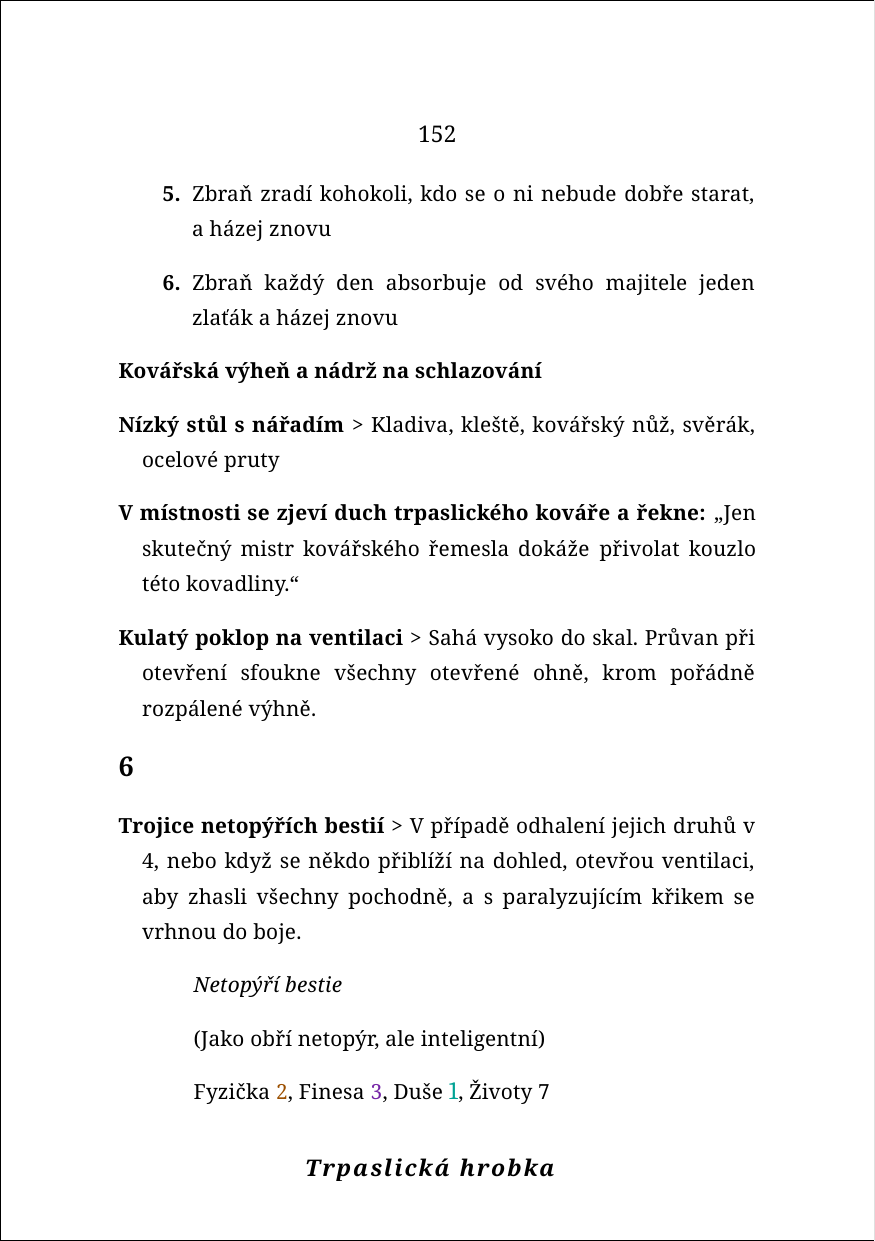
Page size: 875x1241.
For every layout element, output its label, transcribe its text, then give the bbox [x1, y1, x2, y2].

text 6 [118, 747, 756, 784]
text V místnosti se zjeví duch trpaslického kováře a řekne: „Jen skutečný mistr kovářského řemesla dokáže přivolat kouzlo této kovadliny.“ [118, 498, 756, 598]
text Nízký stůl s nářadím > Kladiva, kleště, kovářský nůž, svěrák, ocelové pruty [118, 410, 756, 474]
text Kulatý poklop na ventilaci > Sahá vysoko do skal. Průvan při otevření sfoukne všechny otevřené ohně, krom pořádně rozpálené výhně. [118, 623, 756, 722]
text Kovářská výheň a nádrž na schlazování [118, 356, 756, 385]
list (Jako obří netopýr, ale inteligentní) [156, 1024, 756, 1052]
text Trojice netopýřích bestií > V případě odhalení jejich druhů v 4, nebo když se někdo přiblíží na dohled, otevřou ventilaci, aby zhasli všechny pochodně, a s paralyzujícím křikem se vrhnou do boje. [118, 811, 756, 946]
list Zbraň každý den absorbuje od svého majitele jeden zlaťák a házej znovu [162, 268, 756, 332]
list Fyzička 2, Finesa 3, Duše 1, Životy 7 [156, 1077, 756, 1106]
list Zbraň zradí kohokoli, kdo se o ni nebude dobře starat, a házej znovu [162, 179, 756, 243]
list Netopýří bestie [156, 971, 756, 999]
